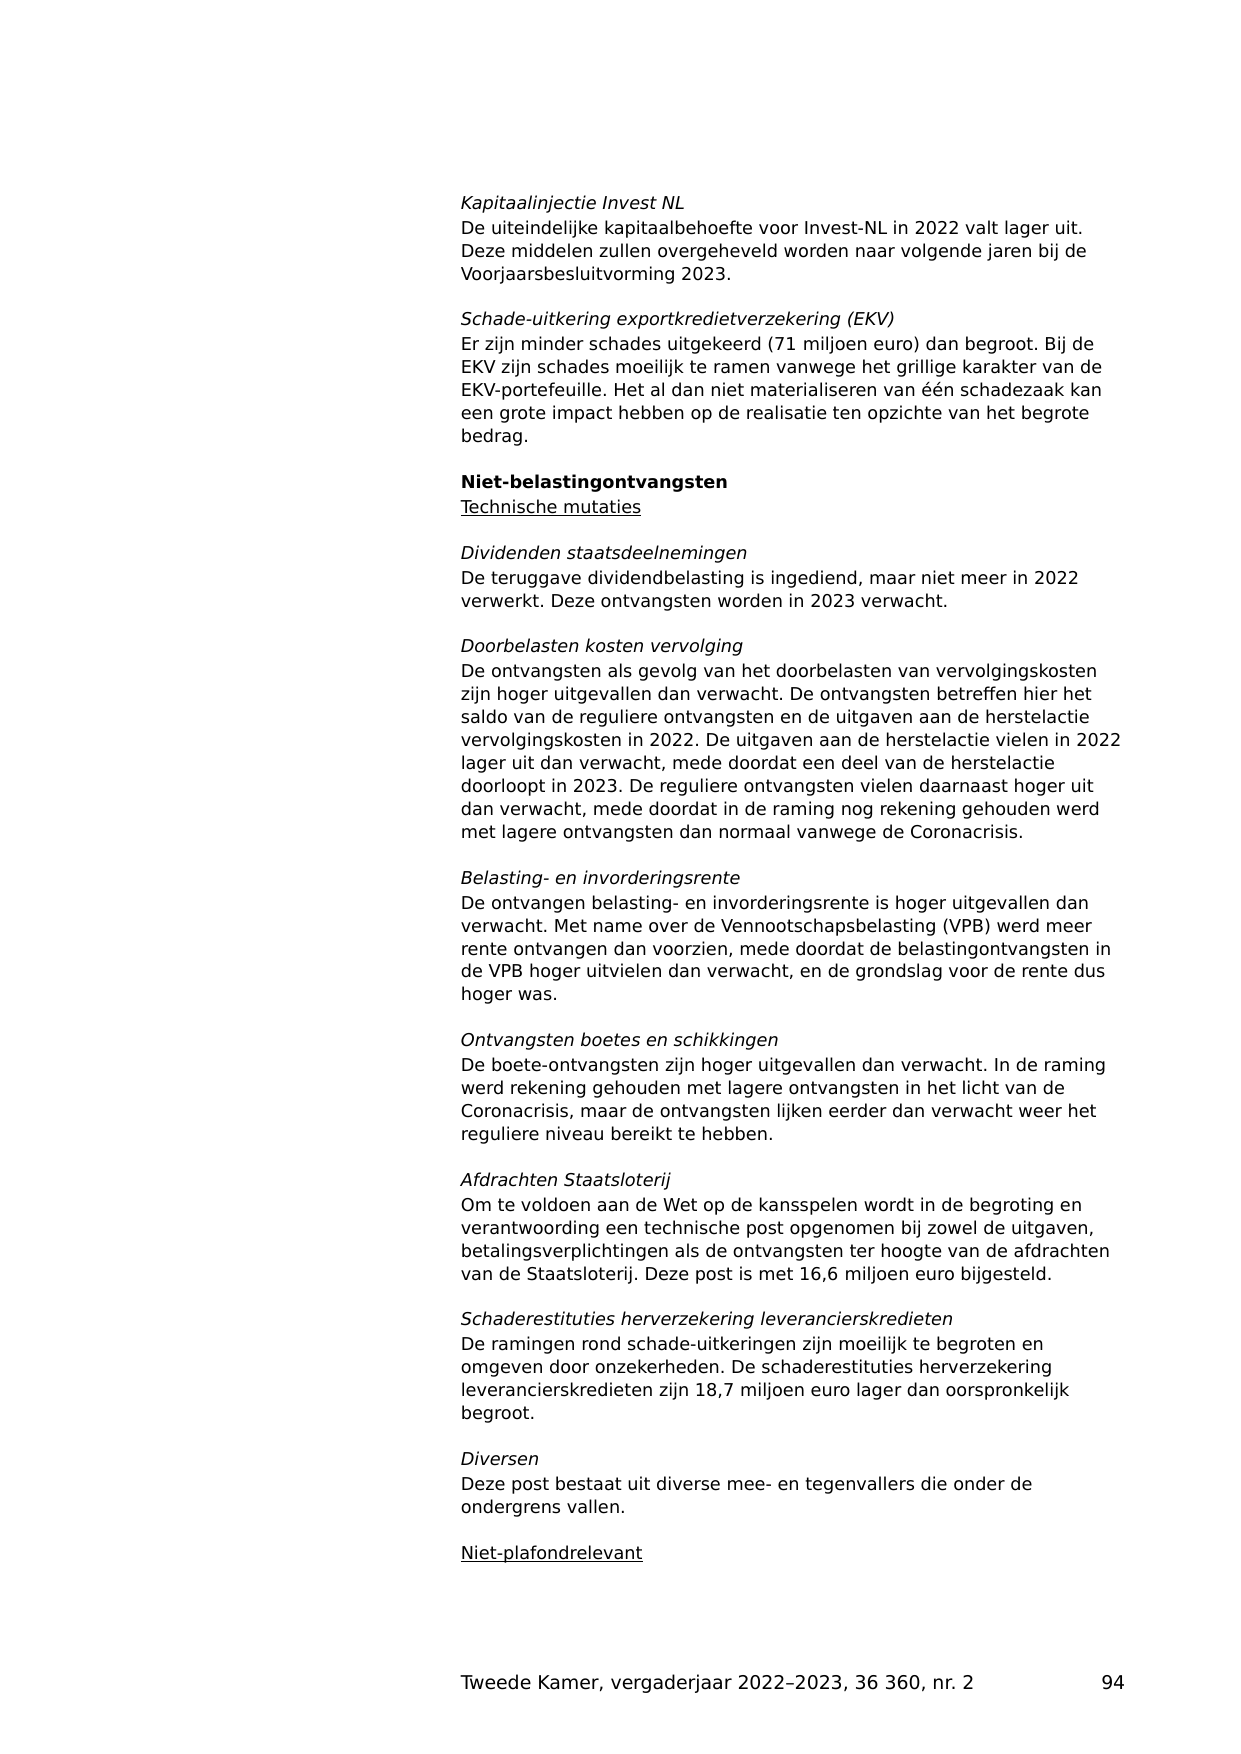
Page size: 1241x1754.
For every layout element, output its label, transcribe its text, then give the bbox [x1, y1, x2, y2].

text Kapitaalinjectie Invest NL [461, 191, 1125, 214]
text De boete-ontvangsten zijn hoger uitgevallen dan verwacht. In de raming werd rekening gehouden met lagere ontvangsten in het licht van de Coronacrisis, maar de ontvangsten lijken eerder dan verwacht weer het reguliere niveau bereikt te hebben. [461, 1053, 1125, 1145]
text De ontvangsten als gevolg van het doorbelasten van vervolgingskosten zijn hoger uitgevallen dan verwacht. De ontvangsten betreffen hier het saldo van de reguliere ontvangsten en de uitgaven aan de herstelactie vervolgingskosten in 2022. De uitgaven aan de herstelactie vielen in 2022 lager uit dan verwacht, mede doordat een deel van de herstelactie doorloopt in 2023. De reguliere ontvangsten vielen daarnaast hoger uit dan verwacht, mede doordat in de raming nog rekening gehouden werd met lagere ontvangsten dan normaal vanwege de Coronacrisis. [461, 659, 1125, 843]
text Dividenden staatsdeelnemingen [461, 541, 1125, 564]
text Deze post bestaat uit diverse mee- en tegenvallers die onder de ondergrens vallen. [461, 1472, 1125, 1518]
text De teruggave dividendbelasting is ingediend, maar niet meer in 2022 verwerkt. Deze ontvangsten worden in 2023 verwacht. [461, 566, 1125, 612]
text Schaderestituties herverzekering leverancierskredieten [461, 1307, 1125, 1330]
text Afdrachten Staatsloterij [461, 1168, 1125, 1191]
text Ontvangsten boetes en schikkingen [461, 1028, 1125, 1051]
text De ramingen rond schade-uitkeringen zijn moeilijk te begroten en omgeven door onzekerheden. De schaderestituties herverzekering leverancierskredieten zijn 18,7 miljoen euro lager dan oorspronkelijk begroot. [461, 1332, 1125, 1424]
text Diversen [461, 1447, 1125, 1470]
text Om te voldoen aan de Wet op de kansspelen wordt in de begroting en verantwoording een technische post opgenomen bij zowel de uitgaven, betalingsverplichtingen als de ontvangsten ter hoogte van de afdrachten van de Staatsloterij. Deze post is met 16,6 miljoen euro bijgesteld. [461, 1193, 1125, 1284]
text Belasting- en invorderingsrente [461, 866, 1125, 889]
text Niet-belastingontvangsten [461, 470, 1125, 493]
text Doorbelasten kosten vervolging [461, 634, 1125, 657]
text Technische mutaties [461, 495, 1125, 518]
text Schade-uitkering exportkredietverzekering (EKV) [461, 307, 1125, 330]
text Er zijn minder schades uitgekeerd (71 miljoen euro) dan begroot. Bij de EKV zijn schades moeilijk te ramen vanwege het grillige karakter van de EKV-portefeuille. Het al dan niet materialiseren van één schadezaak kan een grote impact hebben op de realisatie ten opzichte van het begrote bedrag. [461, 332, 1125, 447]
text De uiteindelijke kapitaalbehoefte voor Invest-NL in 2022 valt lager uit. Deze middelen zullen overgeheveld worden naar volgende jaren bij de Voorjaarsbesluitvorming 2023. [461, 216, 1125, 284]
text Niet-plafondrelevant [461, 1541, 1125, 1564]
text De ontvangen belasting- en invorderingsrente is hoger uitgevallen dan verwacht. Met name over de Vennootschapsbelasting (VPB) werd meer rente ontvangen dan voorzien, mede doordat de belastingontvangsten in de VPB hoger uitvielen dan verwacht, en de grondslag voor de rente dus hoger was. [461, 891, 1125, 1005]
